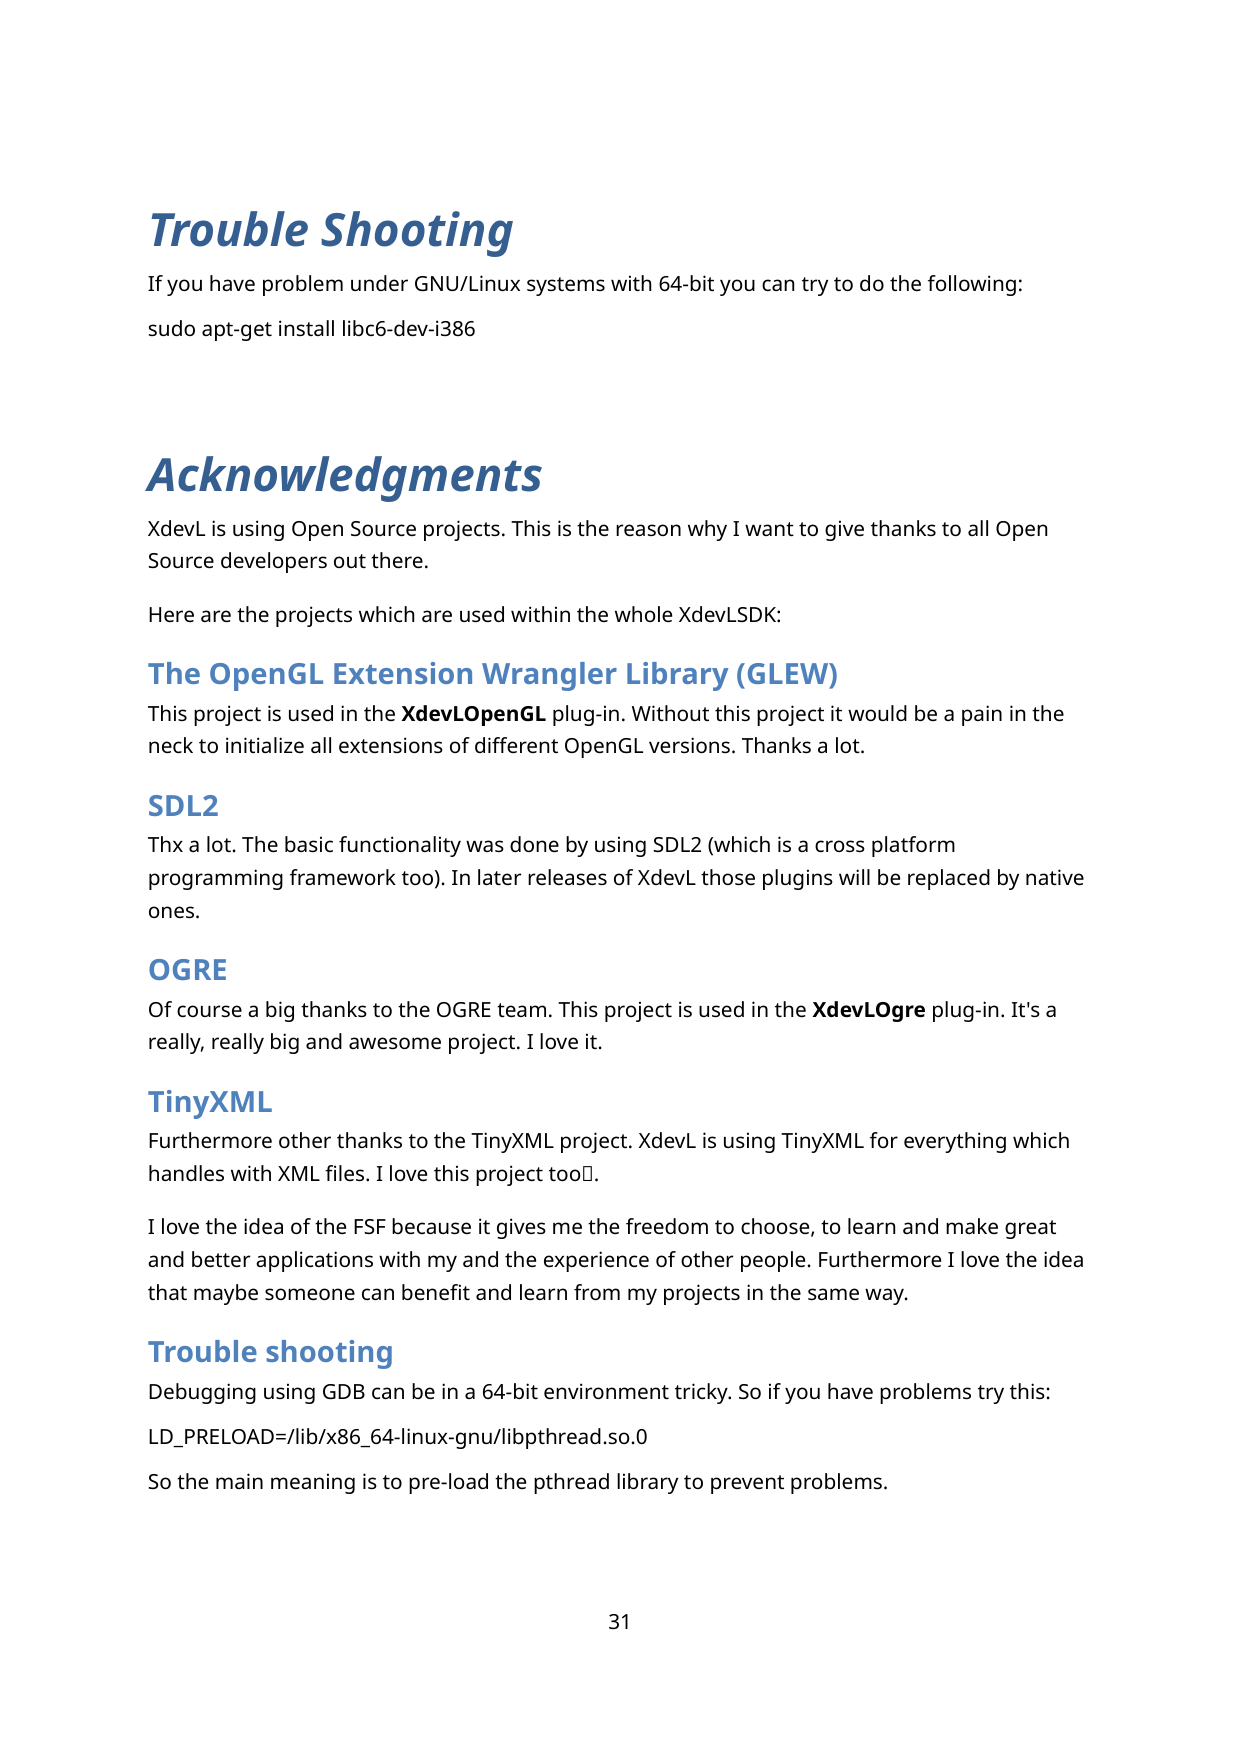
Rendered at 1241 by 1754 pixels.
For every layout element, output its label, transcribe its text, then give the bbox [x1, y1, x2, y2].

text Of course a big thanks to the OGRE team. This project is used in the XdevLOgre plug-in. It's a really, really big and awesome project. I love it. [148, 995, 1092, 1056]
subtitle Trouble Shooting [148, 198, 1092, 260]
text Here are the projects which are used within the whole XdevLSDK: [148, 600, 1092, 628]
subtitle Acknowledgments [148, 442, 1092, 504]
text If you have problem under GNU/Linux systems with 64-bit you can try to do the following: [148, 269, 1092, 298]
subtitle TinyXML [148, 1081, 1092, 1121]
subtitle The OpenGL Extension Wrangler Library (GLEW) [148, 653, 1092, 693]
subtitle Trouble shooting [148, 1331, 1092, 1371]
text So the main meaning is to pre-load the pthread library to prevent problems. [148, 1467, 1092, 1495]
text sudo apt-get install libc6-dev-i386 [148, 314, 1092, 343]
text XdevL is using Open Source projects. This is the reason why I want to give thanks to all Open Source developers out there. [148, 514, 1092, 575]
text I love the idea of the FSF because it gives me the freedom to choose, to learn and make great and better applications with my and the experience of other people. Furthermore I love the idea that maybe someone can benefit and learn from my projects in the same way. [148, 1212, 1092, 1306]
text Debugging using GDB can be in a 64-bit environment tricky. So if you have problems try this: [148, 1377, 1092, 1405]
subtitle OGRE [148, 949, 1092, 989]
text Thx a lot. The basic functionality was done by using SDL2 (which is a cross platform programming framework too). In later releases of XdevL those plugins will be replaced by native ones. [148, 831, 1092, 924]
text LD_PRELOAD=/lib/x86_64-linux-gnu/libpthread.so.0 [148, 1422, 1092, 1450]
text Furthermore other thanks to the TinyXML project. XdevL is using TinyXML for everything which handles with XML files. I love this project too. [148, 1126, 1092, 1187]
subtitle SDL2 [148, 785, 1092, 824]
text This project is used in the XdevLOpenGL plug-in. Without this project it would be a pain in the neck to initialize all extensions of different OpenGL versions. Thanks a lot. [148, 699, 1092, 760]
